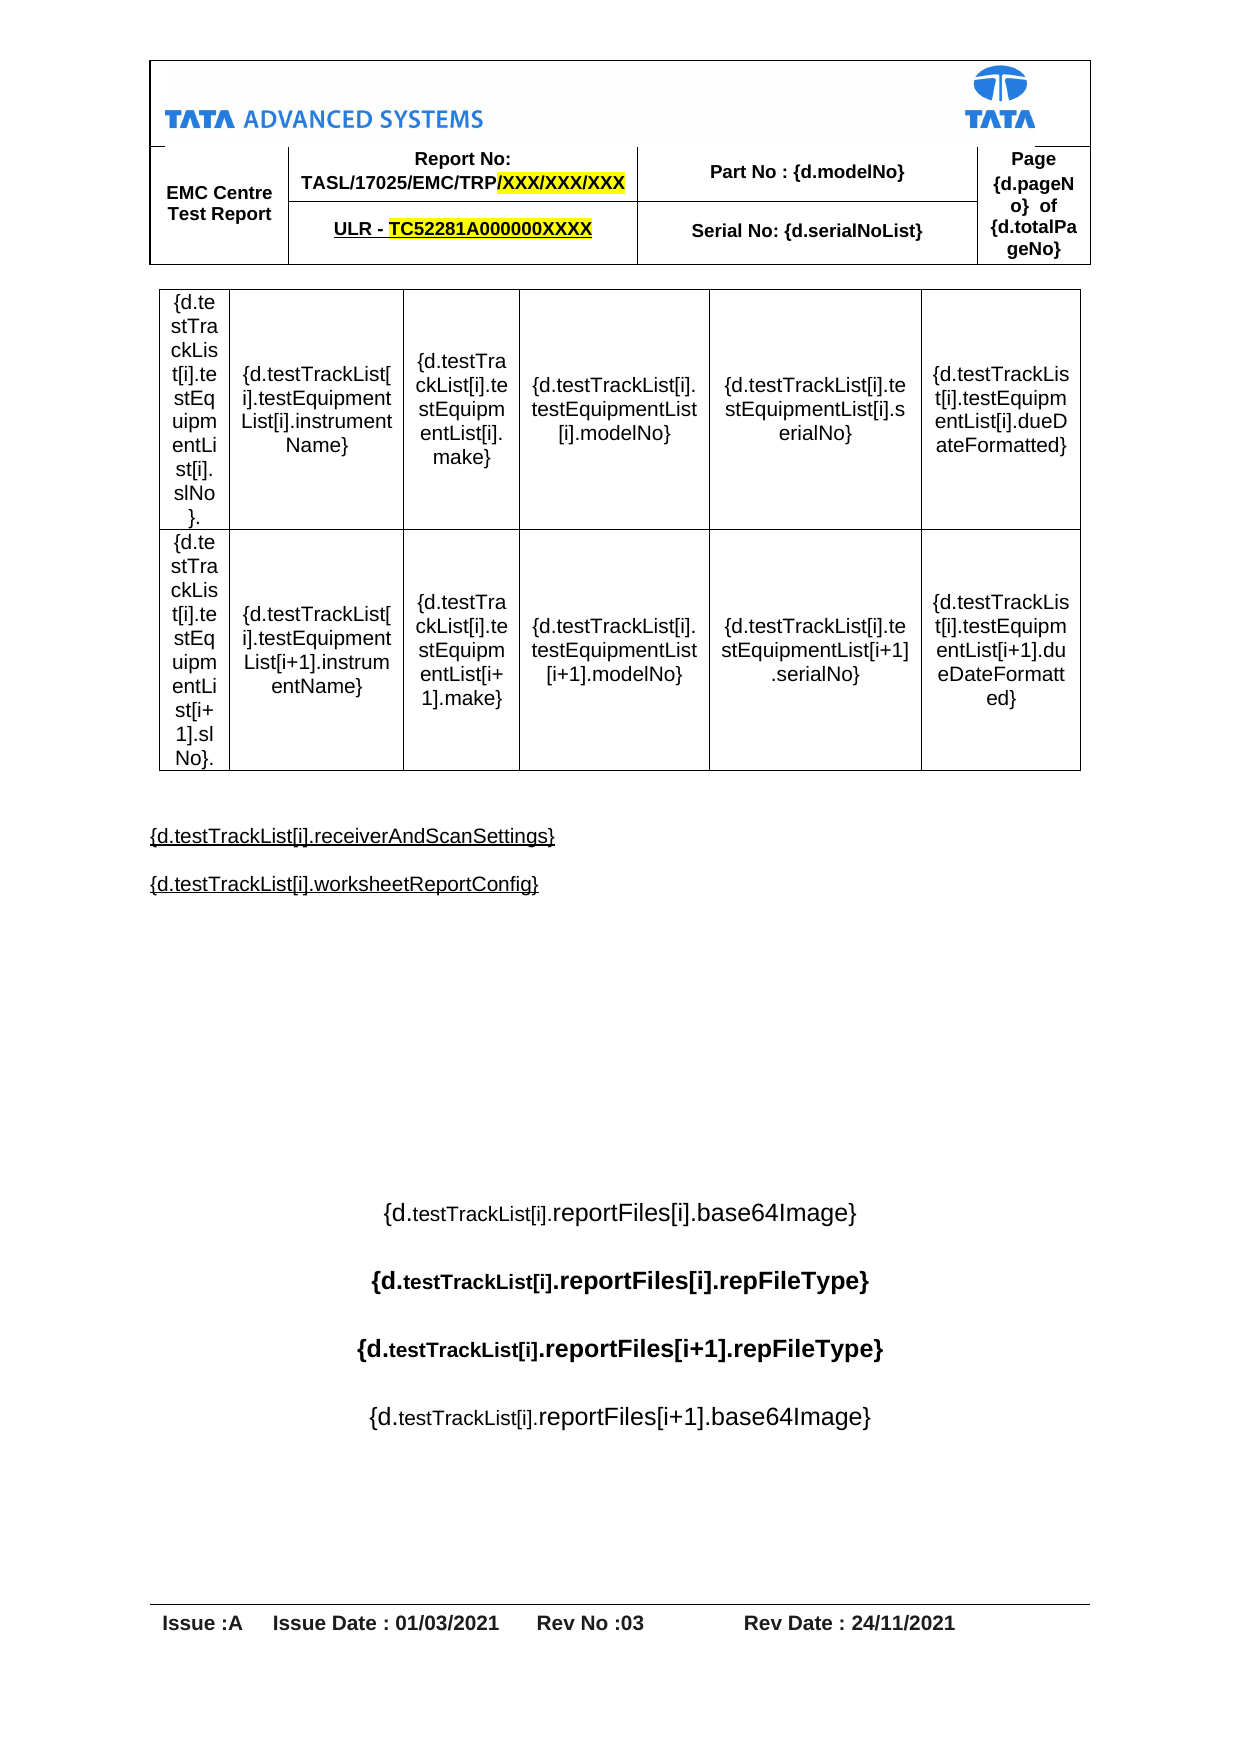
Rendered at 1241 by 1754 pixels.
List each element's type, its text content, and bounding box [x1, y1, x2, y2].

text {d.testTrackList[i].receiverAndScanSettings} [150, 823, 1090, 847]
table_cell {d.testTrackList[i].testEquipmentList[i+1].serialNo} [710, 530, 921, 770]
text {d.testTrackList[i].worksheetReportConfig} [150, 871, 1090, 922]
table_cell {d.testTrackList[i].testEquipmentList[i].instrumentName} [230, 290, 403, 529]
text {d.testTrackList[i].reportFiles[i+1].base64Image} [150, 1402, 1090, 1431]
table_cell {d.testTrackList[i].testEquipmentList[i].serialNo} [710, 290, 921, 529]
table_cell {d.testTrackList[i].testEquipmentList[i+1].make} [404, 530, 519, 770]
table_cell {d.testTrackList[i].testEquipmentList[i+1].modelNo} [520, 530, 709, 770]
table_cell {d.testTrackList[i].testEquipmentList[i].make} [404, 290, 519, 529]
table_cell {d.testTrackList[i].testEquipmentList[i+1].slNo}. [160, 530, 229, 770]
text {d.testTrackList[i].reportFiles[i].base64Image} [150, 1198, 1090, 1227]
table_cell {d.testTrackList[i].testEquipmentList[i+1].instrumentName} [230, 530, 403, 770]
table_cell {d.testTrackList[i].testEquipmentList[i].dueDateFormatted} [922, 290, 1080, 529]
table_cell {d.testTrackList[i].testEquipmentList[i+1].dueDateFormatted} [922, 530, 1080, 770]
text {d.testTrackList[i].reportFiles[i+1].repFileType} [150, 1334, 1090, 1363]
table_cell {d.testTrackList[i].testEquipmentList[i].slNo}. [160, 290, 229, 529]
text {d.testTrackList[i].reportFiles[i].repFileType} [150, 1266, 1090, 1295]
table_cell {d.testTrackList[i].testEquipmentList[i].modelNo} [520, 290, 709, 529]
